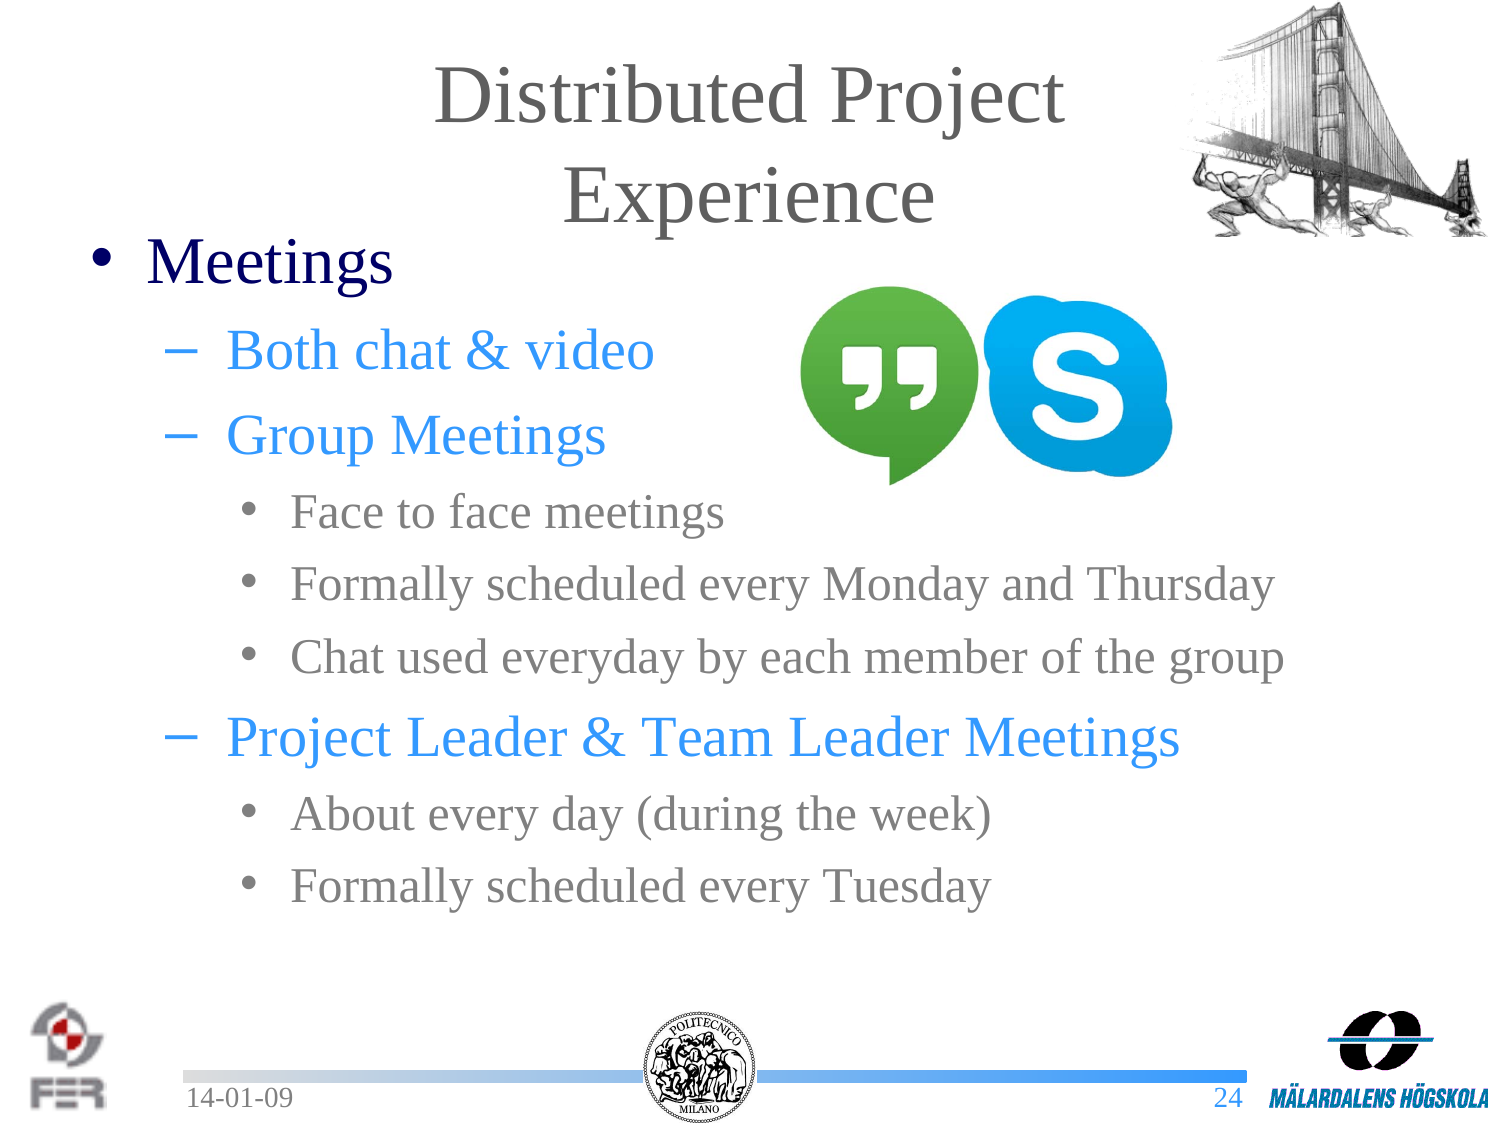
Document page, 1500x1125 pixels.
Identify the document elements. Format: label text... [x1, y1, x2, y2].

picture [1368, 1093, 1374, 1104]
text_box 14-01-09 [171, 1070, 396, 1114]
picture [1454, 1091, 1459, 1108]
picture [643, 1011, 757, 1123]
picture [1269, 1011, 1488, 1108]
title Distributed Project Experience [75, 31, 1175, 209]
picture [1175, 0, 1488, 237]
list Meetings Both chat & video Group Meetings Face to face meetings Formally scheduled every Monday and Thursday Chat used everyday by each member of the group Project Leader & Team Leader Meetings About every day (during the week) Formally scheduled every Tuesday [75, 209, 1426, 952]
picture [29, 987, 107, 1125]
text_box [1186, 1070, 1258, 1114]
picture [1435, 1096, 1441, 1104]
picture [793, 265, 1177, 502]
